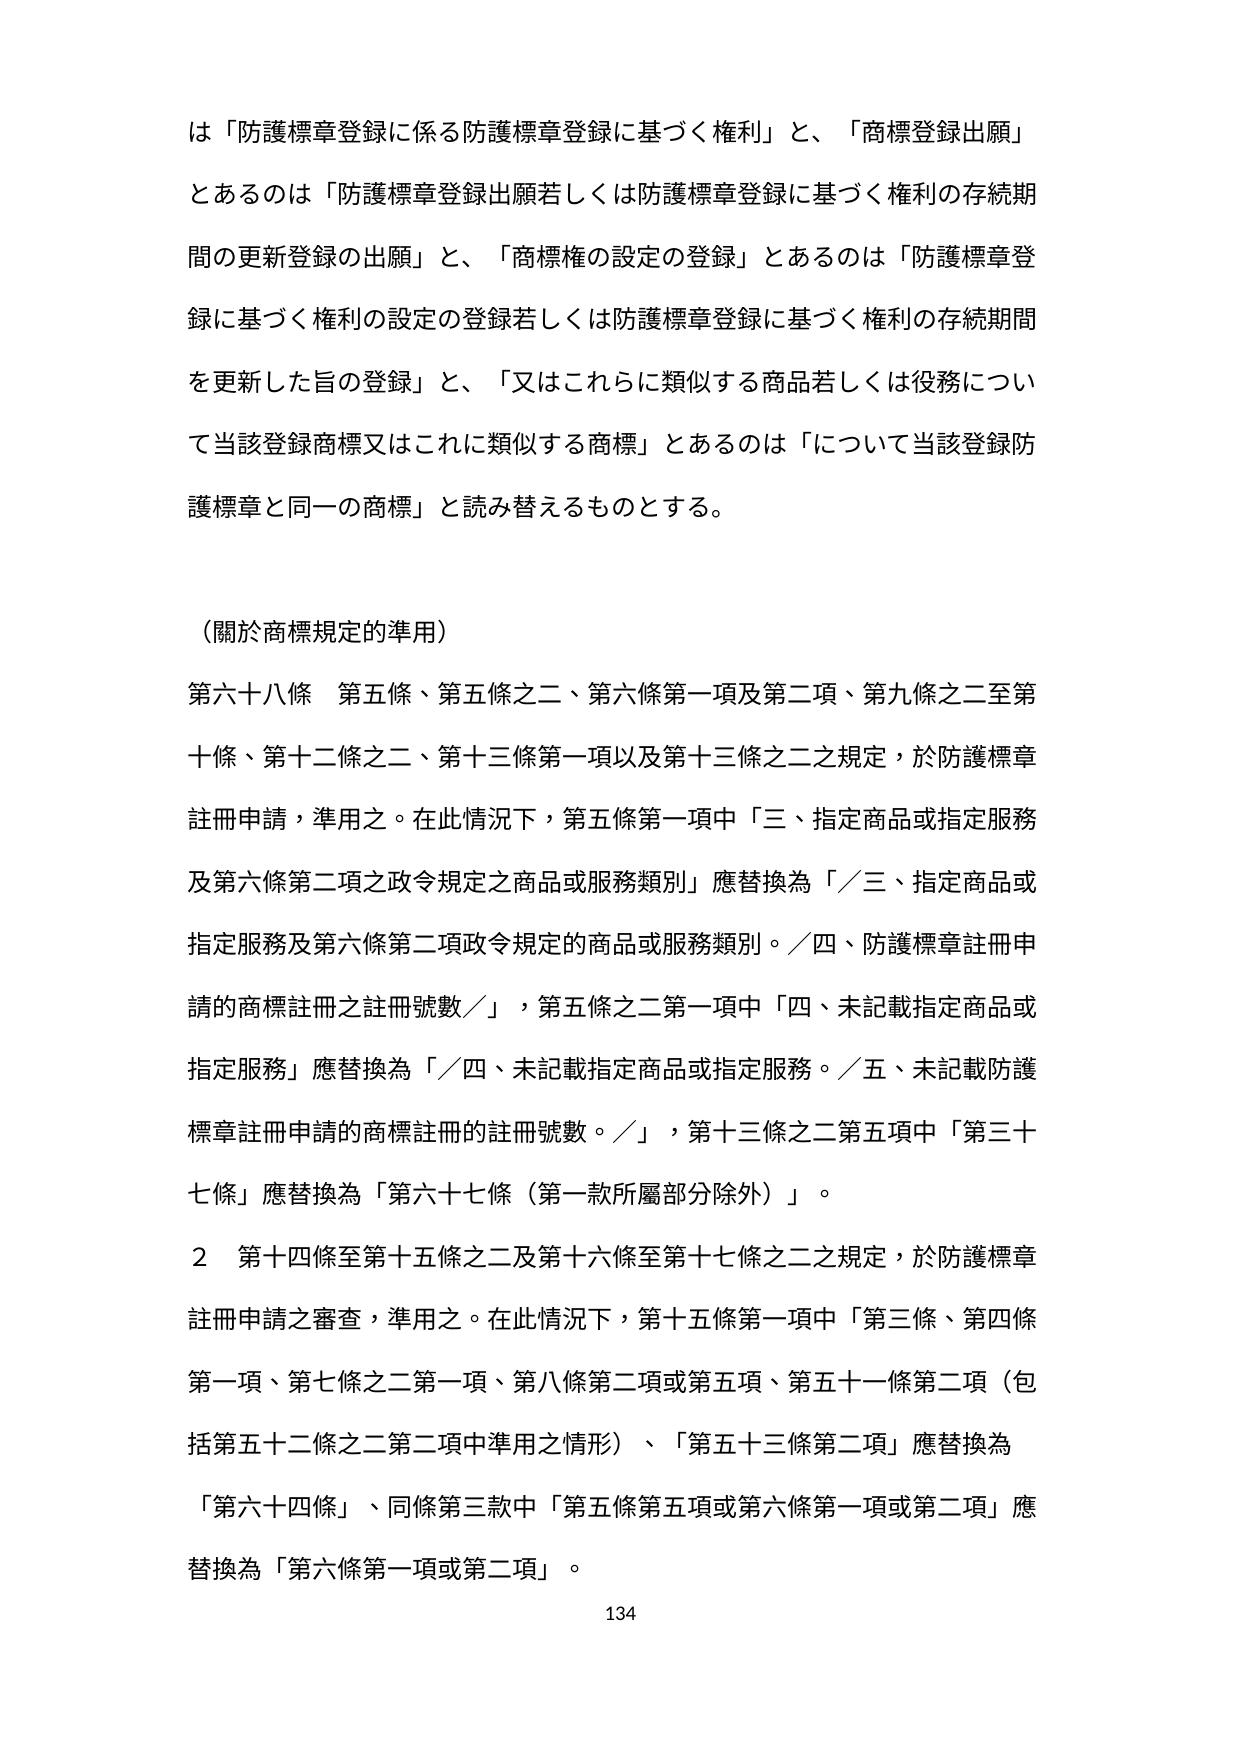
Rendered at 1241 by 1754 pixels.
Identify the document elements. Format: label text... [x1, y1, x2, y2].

text （關於商標規定的準用） [187, 589, 1053, 651]
text 第六十八條 第五條、第五條之二、第六條第一項及第二項、第九條之二至第十條、第十二條之二、第十三條第一項以及第十三條之二之規定，於防護標章註冊申請，準用之。在此情況下，第五條第一項中「三、指定商品或指定服務及第六條第二項之政令規定之商品或服務類別」應替換為「／三、指定商品或指定服務及第六條第二項政令規定的商品或服務類別。／四、防護標章註冊申請的商標註冊之註冊號數／」，第五條之二第一項中「四、未記載指定商品或指定服務」應替換為「／四、未記載指定商品或指定服務。／五、未記載防護標章註冊申請的商標註冊的註冊號數。／」，第十三條之二第五項中「第三十七條」應替換為「第六十七條（第一款所屬部分除外）」。 [187, 651, 1053, 1214]
text は「防護標章登録に係る防護標章登録に基づく権利」と、「商標登録出願」とあるのは「防護標章登録出願若しくは防護標章登録に基づく権利の存続期間の更新登録の出願」と、「商標権の設定の登録」とあるのは「防護標章登録に基づく権利の設定の登録若しくは防護標章登録に基づく権利の存続期間を更新した旨の登録」と、「又はこれらに類似する商品若しくは役務について当該登録商標又はこれに類似する商標」とあるのは「について当該登録防護標章と同一の商標」と読み替えるものとする。 [187, 89, 1053, 526]
text ２ 第十四條至第十五條之二及第十六條至第十七條之二之規定，於防護標章註冊申請之審查，準用之。在此情況下，第十五條第一項中「第三條、第四條第一項、第七條之二第一項、第八條第二項或第五項、第五十一條第二項（包括第五十二條之二第二項中準用之情形）、「第五十三條第二項」應替換為「第六十四條」、同條第三款中「第五條第五項或第六條第一項或第二項」應替換為「第六條第一項或第二項」。 [187, 1214, 1053, 1589]
